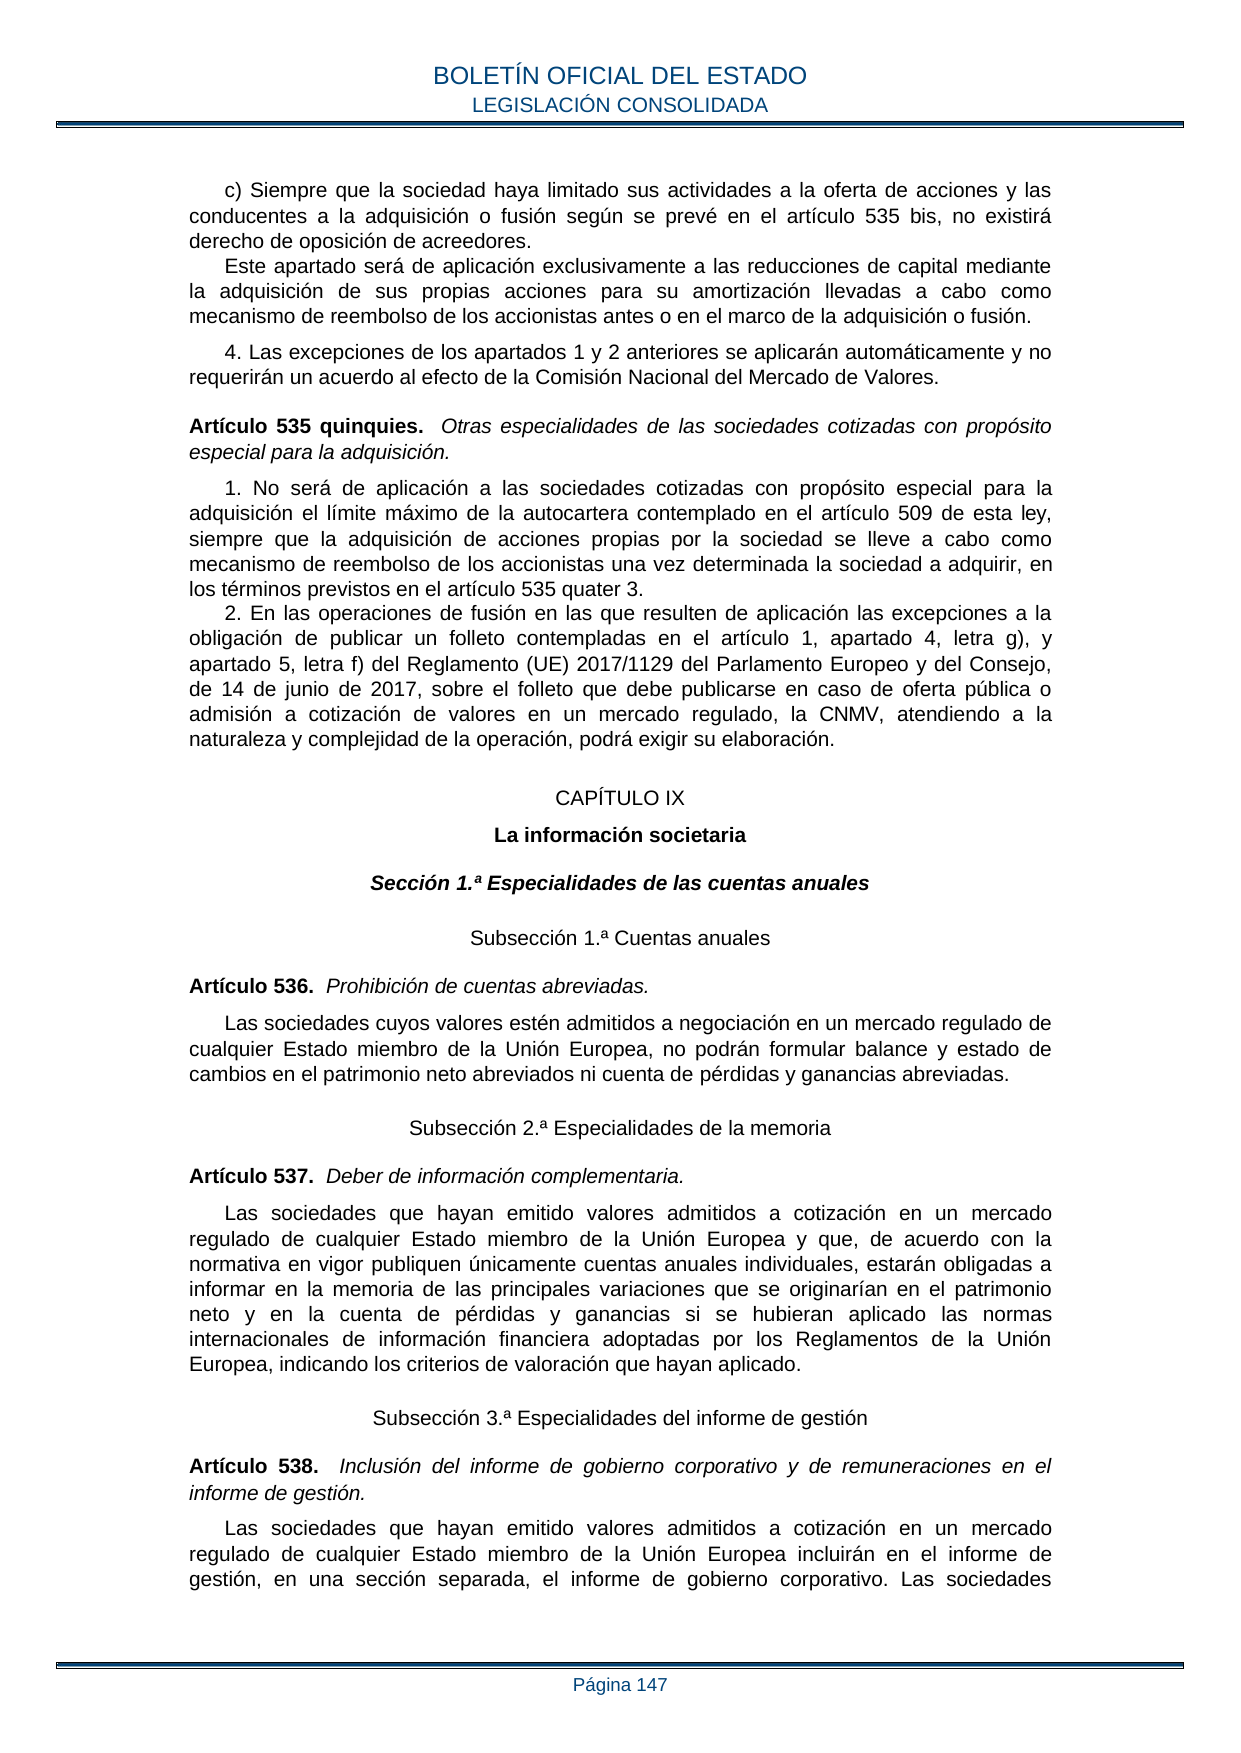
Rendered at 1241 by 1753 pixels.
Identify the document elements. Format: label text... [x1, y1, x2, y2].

text conducentes a la adquisición o fusión según se prevé en el artículo 535 bis, no existirá [189, 203, 1076, 228]
text Europea, indicando los criterios de valoración que hayan aplicado. [189, 1352, 1076, 1377]
text La información societaria [494, 818, 771, 848]
text normativa en vigor publiquen únicamente cuentas anuales individuales, estarán obligadas a [189, 1252, 1076, 1277]
text 2. En las operaciones de fusión en las que resulten de aplicación las excepciones a la [224, 596, 1076, 621]
text los términos previstos en el artículo 535 quater 3. [189, 576, 1076, 601]
text Este apartado será de aplicación exclusivamente a las reducciones de capital mediante [224, 253, 1076, 278]
text informar en la memoria de las principales variaciones que se originarían en el patrimonio [189, 1277, 1076, 1302]
picture [57, 122, 1183, 127]
text 1. No será de aplicación a las sociedades cotizadas con propósito especial para la [224, 471, 1076, 496]
text regulado de cualquier Estado miembro de la Unión Europea y que, de acuerdo con la [189, 1227, 1076, 1252]
text BOLETÍN OFICIAL DEL ESTADO [433, 56, 832, 92]
picture [57, 1663, 1183, 1668]
text de 14 de junio de 2017, sobre el folleto que debe publicarse en caso de oferta pública o [189, 676, 1076, 701]
text obligación de publicar un folleto contempladas en el artículo 1, apartado 4, letra g), y [189, 621, 1076, 651]
text Las sociedades que hayan emitido valores admitidos a cotización en un mercado [224, 1197, 1076, 1227]
text Las sociedades que hayan emitido valores admitidos a cotización en un mercado [224, 1512, 1076, 1542]
text derecho de oposición de acreedores. [189, 228, 1076, 253]
text mecanismo de reembolso de los accionistas una vez determinada la sociedad a adquirir, en [189, 551, 1076, 576]
text apartado 5, letra f) del Reglamento (UE) 2017/1129 del Parlamento Europeo y del Consejo, [189, 651, 1076, 676]
text CAPÍTULO IX [555, 782, 710, 811]
text admisión a cotización de valores en un mercado regulado, la CNMV, atendiendo a la [189, 701, 1076, 726]
text siempre que la adquisición de acciones propias por la sociedad se lleve a cabo como [189, 526, 1076, 551]
text adquisición el límite máximo de la autocartera contemplado en el artículo 509 de esta ley, [189, 496, 1076, 526]
text Artículo 535 quinquies. Otras especialidades de las sociedades cotizadas con propósito [189, 409, 1076, 439]
text mecanismo de reembolso de los accionistas antes o en el marco de la adquisición o fusión. [189, 303, 1076, 328]
text la adquisición de sus propias acciones para su amortización llevadas a cabo como [189, 278, 1076, 303]
text especial para la adquisición. [189, 439, 1076, 464]
text Subsección 3.ª Especialidades del informe de gestión [372, 1402, 893, 1431]
text LEGISLACIÓN CONSOLIDADA [472, 89, 793, 118]
text Subsección 1.ª Cuentas anuales [470, 922, 795, 951]
text Subsección 2.ª Especialidades de la memoria [409, 1112, 856, 1141]
text c) Siempre que la sociedad haya limitado sus actividades a la oferta de acciones y las [224, 173, 1076, 203]
text 4 [224, 336, 236, 361]
text neto y en la cuenta de pérdidas y ganancias si se hubieran aplicado las normas [189, 1302, 1076, 1327]
text informe de gestión. [189, 1480, 1076, 1505]
text Artículo 538. Inclusión del informe de gobierno corporativo y de remuneraciones en el [189, 1450, 1076, 1480]
text internacionales de información financiera adoptadas por los Reglamentos de la Unión [189, 1327, 1076, 1352]
text requerirán un acuerdo al efecto de la Comisión Nacional del Mercado de Valores. [189, 361, 964, 391]
text gestión, en una sección separada, el informe de gobierno corporativo. Las sociedades [189, 1567, 1076, 1592]
text cambios en el patrimonio neto abreviados ni cuenta de pérdidas y ganancias abreviadas. [189, 1062, 1076, 1087]
text Artículo 537. Deber de información complementaria. [189, 1160, 709, 1190]
text Página 147 [573, 1670, 692, 1697]
text naturaleza y complejidad de la operación, podrá exigir su elaboración. [189, 726, 1076, 751]
text regulado de cualquier Estado miembro de la Unión Europea incluirán en el informe de [189, 1542, 1076, 1567]
text Las sociedades cuyos valores estén admitidos a negociación en un mercado regulado de [224, 1007, 1076, 1037]
text Sección 1.ª Especialidades de las cuentas anuales [370, 867, 895, 897]
text . Las excepciones de los apartados 1 y 2 anteriores se aplicarán automáticamente y no [236, 336, 1076, 366]
text Artículo 536. Prohibición de cuentas abreviadas. [189, 970, 675, 1000]
text cualquier Estado miembro de la Unión Europea, no podrán formular balance y estado de [189, 1037, 1076, 1062]
